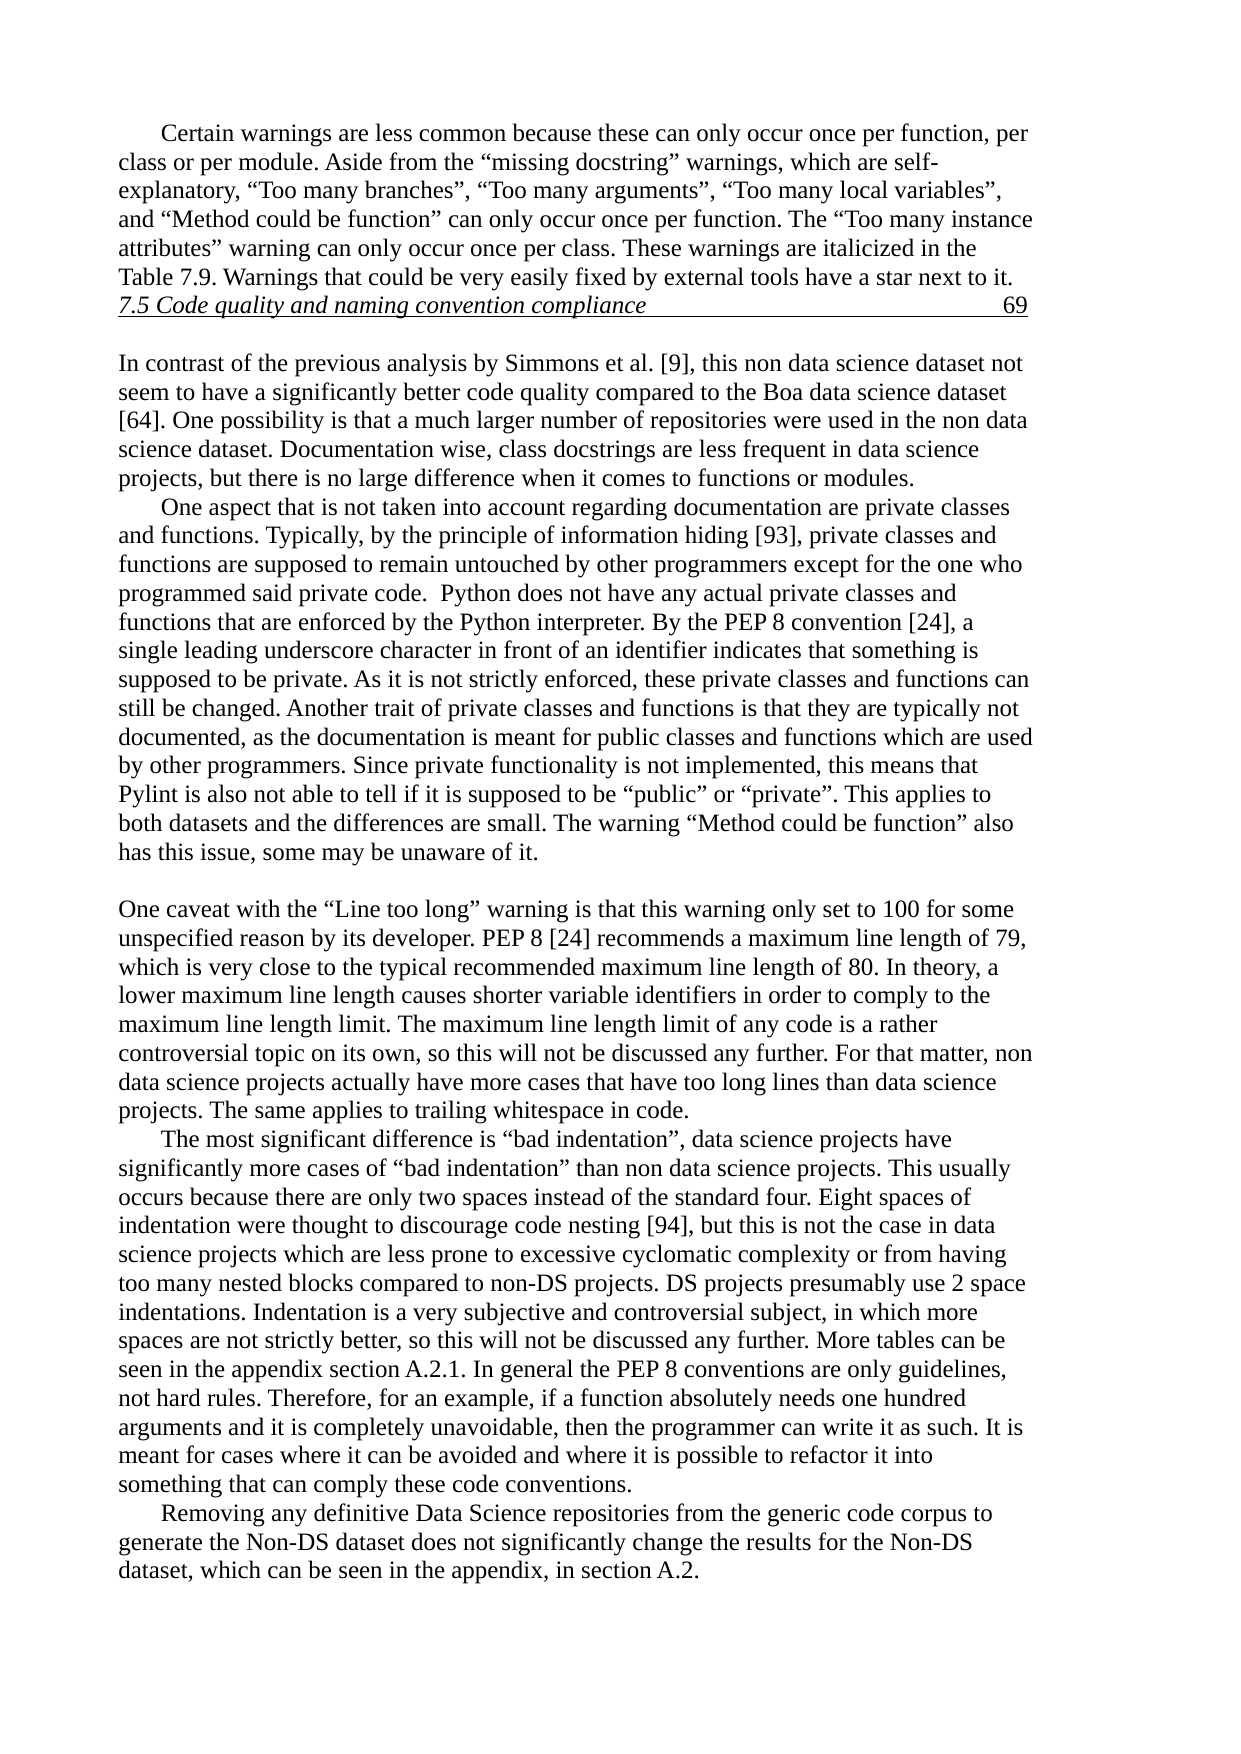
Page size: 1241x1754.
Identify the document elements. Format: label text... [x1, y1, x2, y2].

text The most significant difference is “bad indentation”, data science projects have significantly more cases of “bad indentation” than non data science projects. This usually occurs because there are only two spaces instead of the standard four. Eight spaces of indentation were thought to discourage code nesting [94], but this is not the case in data science projects which are less prone to excessive cyclomatic complexity or from having too many nested blocks compared to non-DS projects. DS projects presumably use 2 space indentations. Indentation is a very subjective and controversial subject, in which more spaces are not strictly better, so this will not be discussed any further. More tables can be seen in the appendix section A.2.1. In general the PEP 8 conventions are only guidelines, not hard rules. Therefore, for an example, if a function absolutely needs one hundred arguments and it is completely unavoidable, then the programmer can write it as such. It is meant for cases where it can be avoided and where it is possible to refactor it into something that can comply these code conventions. [118, 1124, 1033, 1498]
text One caveat with the “Line too long” warning is that this warning only set to 100 for some unspecified reason by its developer. PEP 8 [24] recommends a maximum line length of 79, which is very close to the typical recommended maximum line length of 80. In theory, a lower maximum line length causes shorter variable identifiers in order to comply to the maximum line length limit. The maximum line length limit of any code is a rather controversial topic on its own, so this will not be discussed any further. For that matter, non data science projects actually have more cases that have too long lines than data science projects. The same applies to trailing whitespace in code. [118, 894, 1033, 1124]
text In contrast of the previous analysis by Simmons et al. [9], this non data science dataset not seem to have a significantly better code quality compared to the Boa data science dataset [64]. One possibility is that a much larger number of repositories were used in the non data science dataset. Documentation wise, class docstrings are less frequent in data science projects, but there is no large difference when it comes to functions or modules. [118, 348, 1033, 492]
text One aspect that is not taken into account regarding documentation are private classes and functions. Typically, by the principle of information hiding [93], private classes and functions are supposed to remain untouched by other programmers except for the one who programmed said private code. Python does not have any actual private classes and functions that are enforced by the Python interpreter. By the PEP 8 convention [24], a single leading underscore character in front of an identifier indicates that something is supposed to be private. As it is not strictly enforced, these private classes and functions can still be changed. Another trait of private classes and functions is that they are typically not documented, as the documentation is meant for public classes and functions which are used by other programmers. Since private functionality is not implemented, this means that Pylint is also not able to tell if it is supposed to be “public” or “private”. This applies to both datasets and the differences are small. The warning “Method could be function” also has this issue, some may be unaware of it. [118, 492, 1033, 866]
text Certain warnings are less common because these can only occur once per function, per class or per module. Aside from the “missing docstring” warnings, which are self-explanatory, “Too many branches”, “Too many arguments”, “Too many local variables”, and “Method could be function” can only occur once per function. The “Too many instance attributes” warning can only occur once per class. These warnings are italicized in the Table 7.9. Warnings that could be very easily fixed by external tools have a star next to it. [118, 118, 1033, 291]
text 7.5 Code quality and naming convention compliance 69 [118, 291, 1033, 319]
text Removing any definitive Data Science repositories from the generic code corpus to generate the Non-DS dataset does not significantly change the results for the Non-DS dataset, which can be seen in the appendix, in section A.2. [118, 1498, 1033, 1584]
